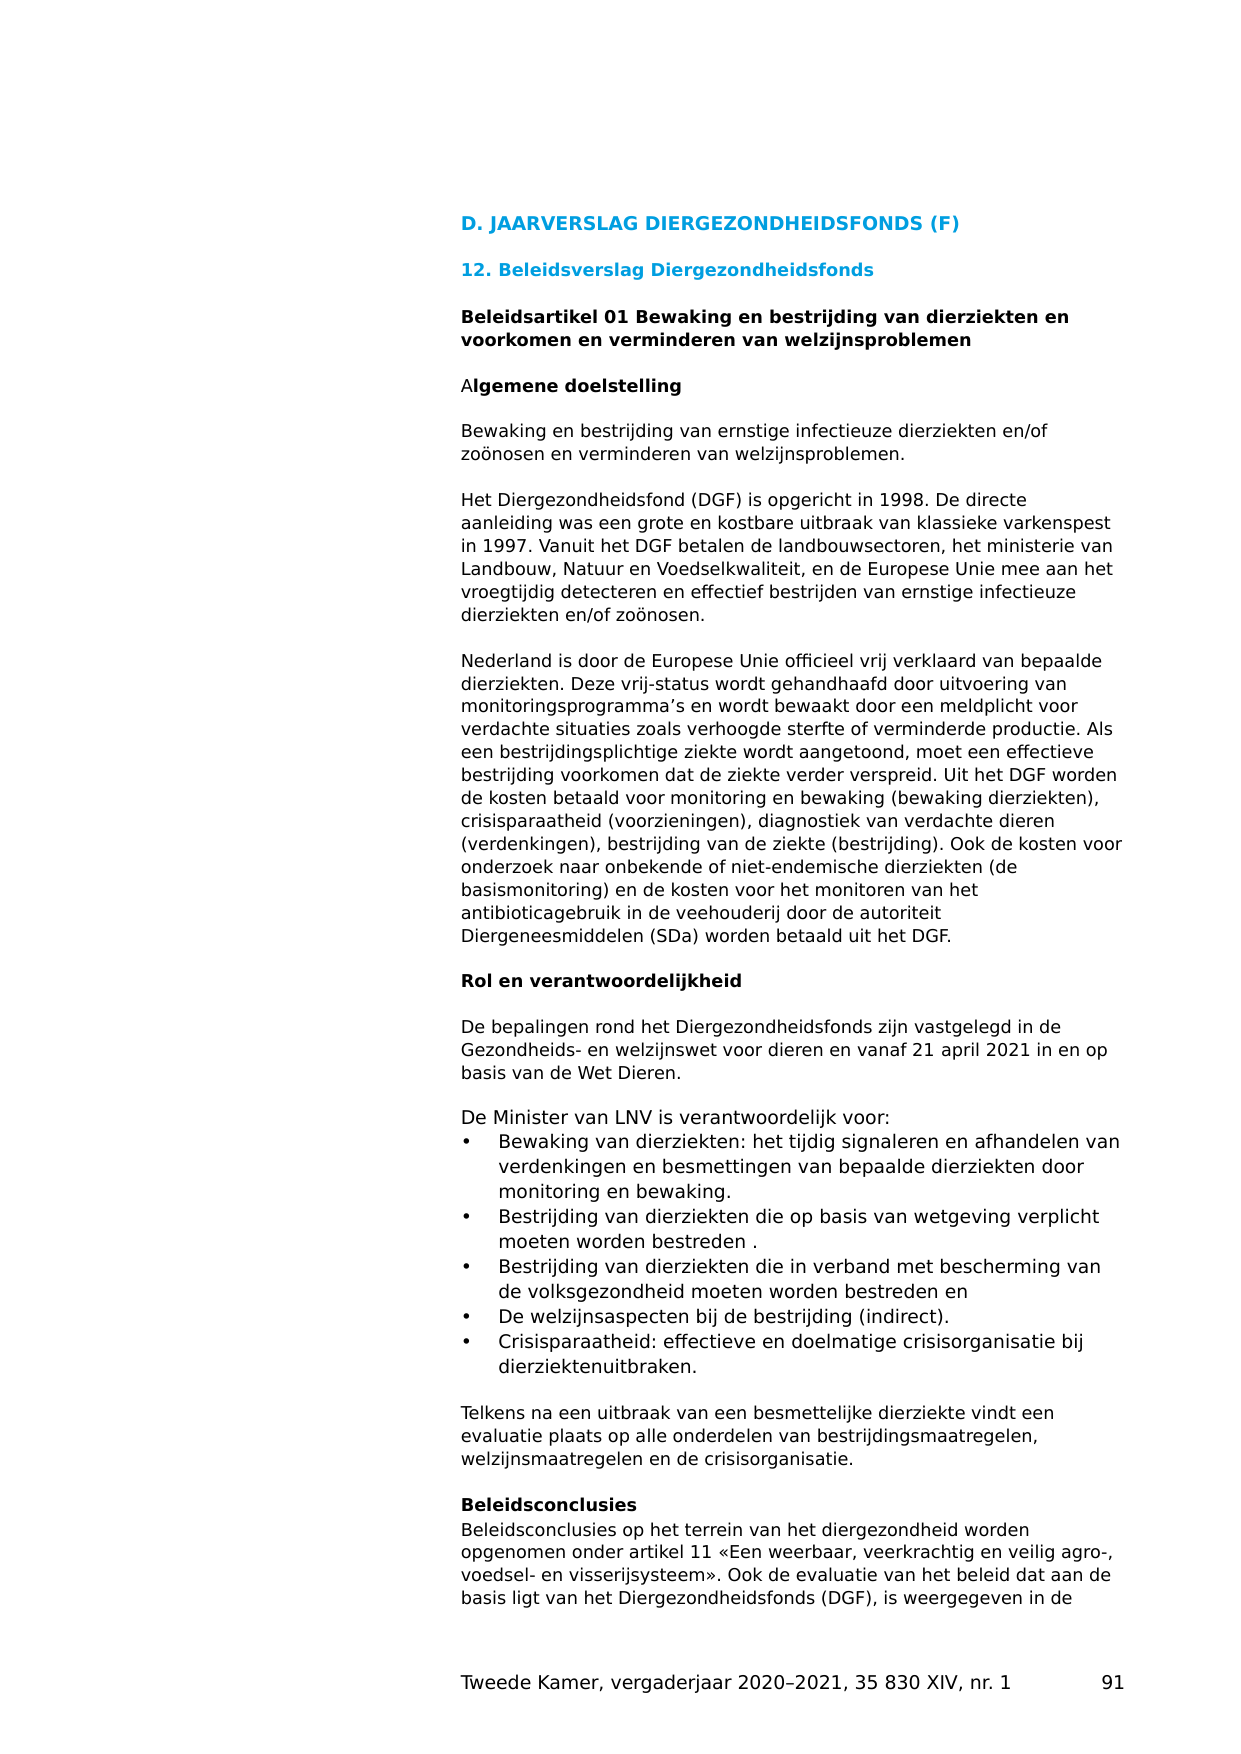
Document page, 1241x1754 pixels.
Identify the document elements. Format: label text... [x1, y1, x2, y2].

text Beleidsartikel 01 Bewaking en bestrijding van dierziekten en voorkomen en verminderen van welzijnsproblemen [461, 305, 1125, 351]
text Bewaking en bestrijding van ernstige infectieuze dierziekten en/of zoönosen en verminderen van welzijnsproblemen. [461, 419, 1125, 465]
text De Minister van LNV is verantwoordelijk voor: [461, 1107, 1125, 1129]
text Nederland is door de Europese Unie officieel vrij verklaard van bepaalde dierziekten. Deze vrij-status wordt gehandhaafd door uitvoering van monitoringsprogramma’s en wordt bewaakt door een meldplicht voor verdachte situaties zoals verhoogde sterfte of verminderde productie. Als een bestrijdingsplichtige ziekte wordt aangetoond, moet een effectieve bestrijding voorkomen dat de ziekte verder verspreid. Uit het DGF worden de kosten betaald voor monitoring en bewaking (bewaking dierziekten), crisisparaatheid (voorzieningen), diagnostiek van verdachte dieren (verdenkingen), bestrijding van de ziekte (bestrijding). Ook de kosten voor onderzoek naar onbekende of niet-endemische dierziekten (de basismonitoring) en de kosten voor het monitoren van het antibioticagebruik in de veehouderij door de autoriteit Diergeneesmiddelen (SDa) worden betaald uit het DGF. [461, 649, 1125, 947]
title D. Jaarverslag Diergezondheidsfonds (F) [461, 213, 1125, 235]
text Rol en verantwoordelijkheid [461, 969, 1125, 992]
text Beleidsconclusies op het terrein van het diergezondheid worden opgenomen onder artikel 11 «Een weerbaar, veerkrachtig en veilig agro-, voedsel- en visserijsysteem». Ook de evaluatie van het beleid dat aan de basis ligt van het Diergezondheidsfonds (DGF), is weergegeven in de [461, 1518, 1125, 1609]
text Het Diergezondheidsfond (DGF) is opgericht in 1998. De directe aanleiding was een grote en kostbare uitbraak van klassieke varkenspest in 1997. Vanuit het DGF betalen de landbouwsectoren, het ministerie van Landbouw, Natuur en Voedselkwaliteit, en de Europese Unie mee aan het vroegtijdig detecteren en effectief bestrijden van ernstige infectieuze dierziekten en/of zoönosen. [461, 488, 1125, 626]
list Crisisparaatheid: effectieve en doelmatige crisisorganisatie bij dierziektenuitbraken. [461, 1329, 1125, 1379]
text Beleidsconclusies [461, 1493, 1125, 1516]
title 12. Beleidsverslag Diergezondheidsfonds [461, 258, 1125, 281]
list Bestrijding van dierziekten die op basis van wetgeving verplicht moeten worden bestreden . [461, 1204, 1125, 1254]
text De bepalingen rond het Diergezondheidsfonds zijn vastgelegd in de Gezondheids- en welzijnswet voor dieren en vanaf 21 april 2021 in en op basis van de Wet Dieren. [461, 1015, 1125, 1084]
list Bewaking van dierziekten: het tijdig signaleren en afhandelen van verdenkingen en besmettingen van bepaalde dierziekten door monitoring en bewaking. [461, 1129, 1125, 1204]
text Algemene doelstelling [461, 374, 1125, 397]
text Telkens na een uitbraak van een besmettelijke dierziekte vindt een evaluatie plaats op alle onderdelen van bestrijdingsmaatregelen, welzijnsmaatregelen en de crisisorganisatie. [461, 1401, 1125, 1470]
list De welzijnsaspecten bij de bestrijding (indirect). [461, 1304, 1125, 1329]
list Bestrijding van dierziekten die in verband met bescherming van de volksgezondheid moeten worden bestreden en [461, 1254, 1125, 1304]
